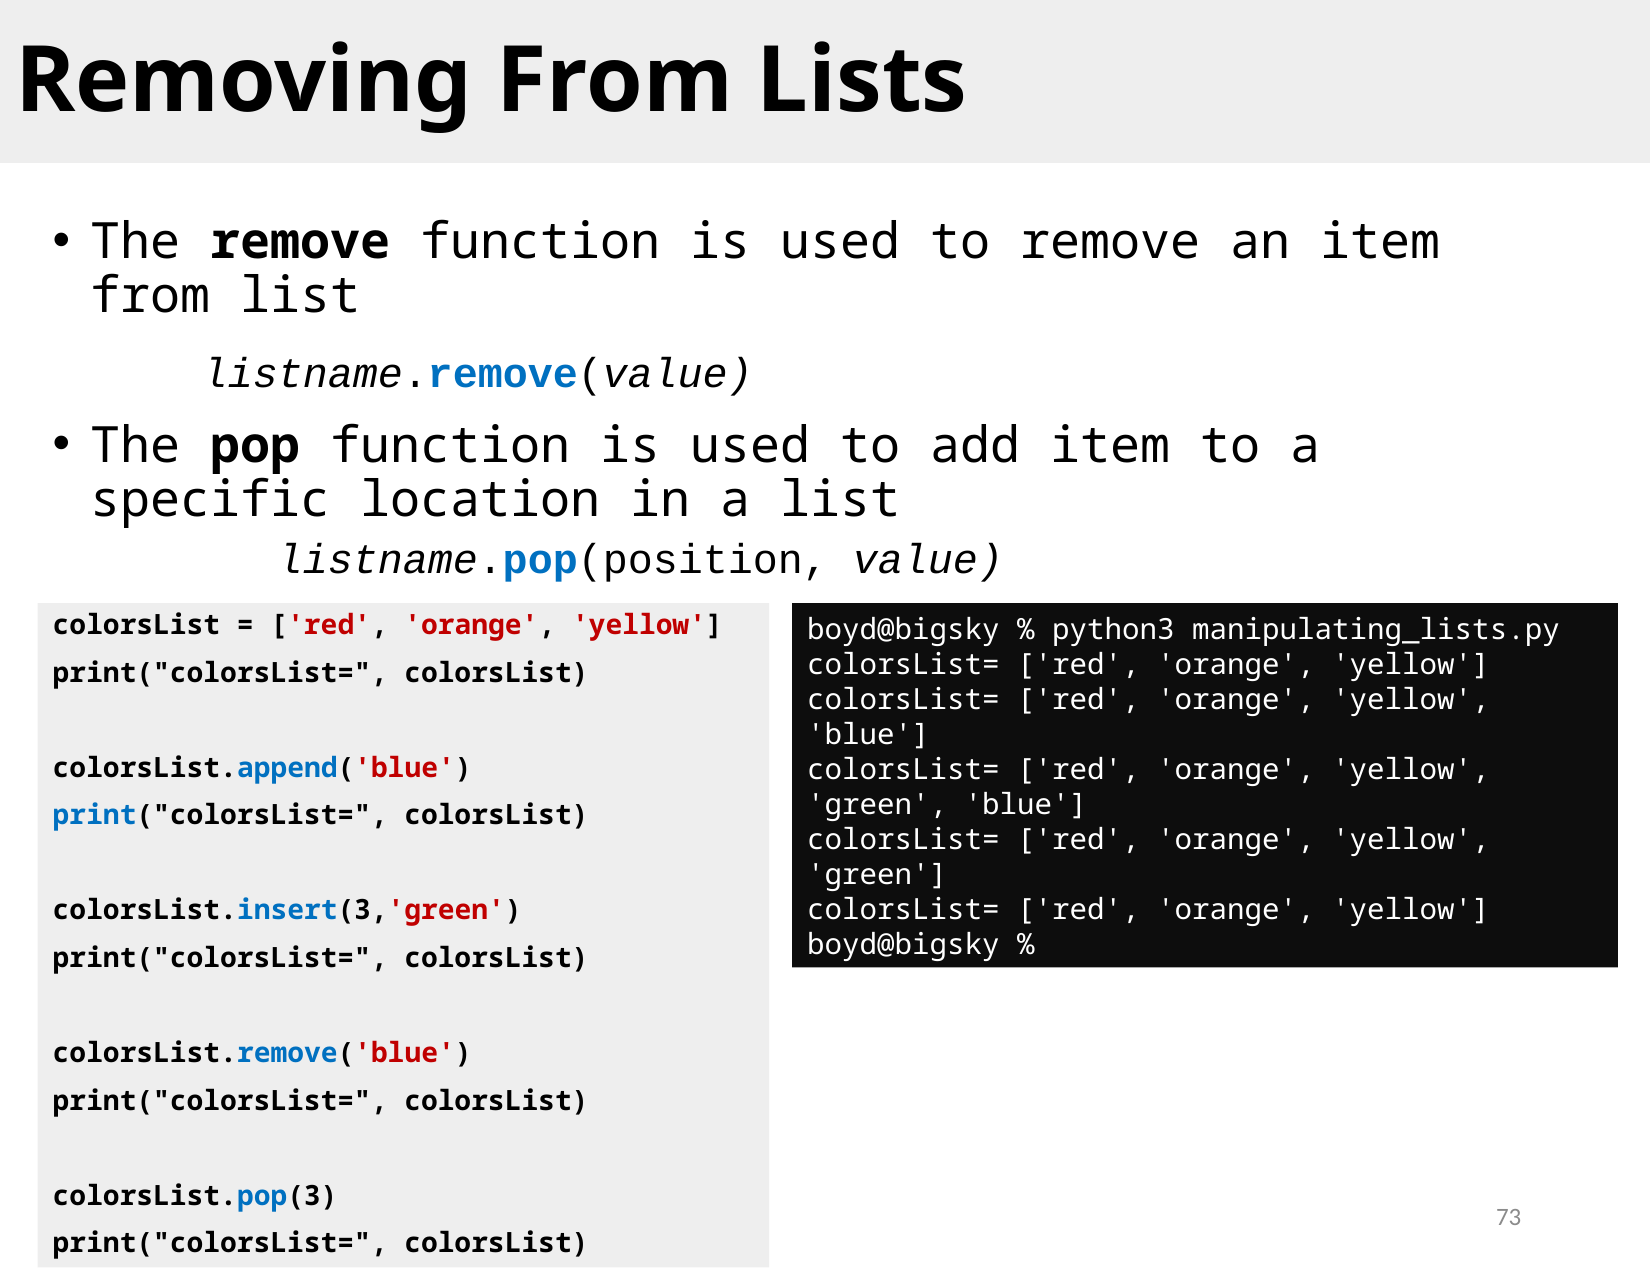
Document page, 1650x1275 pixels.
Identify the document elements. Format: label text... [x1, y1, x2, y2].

text_box colorsList = ['red', 'orange', 'yellow'] print("colorsList=", colorsList) colorsList.append('blue') print("colorsList=", colorsList) colorsList.insert(3,'green') print("colorsList=", colorsList) colorsList.remove('blue') print("colorsList=", colorsList) colorsList.pop(3) print("colorsList=", colorsList) [37, 603, 770, 1268]
list The remove function is used to remove an item from list listname.remove(value) The pop function is used to add item to a specific location in a list listname.pop(position, value) [37, 207, 1595, 611]
title Removing From Lists [0, 0, 1650, 163]
text_box boyd@bigsky % python3 manipulating_lists.py colorsList= ['red', 'orange', 'yellow'] colorsList= ['red', 'orange', 'yellow', 'blue'] colorsList= ['red', 'orange', 'yellow', 'green', 'blue'] colorsList= ['red', 'orange', 'yellow', 'green'] colorsList= ['red', 'orange', 'yellow'] boyd@bigsky % [792, 603, 1618, 968]
